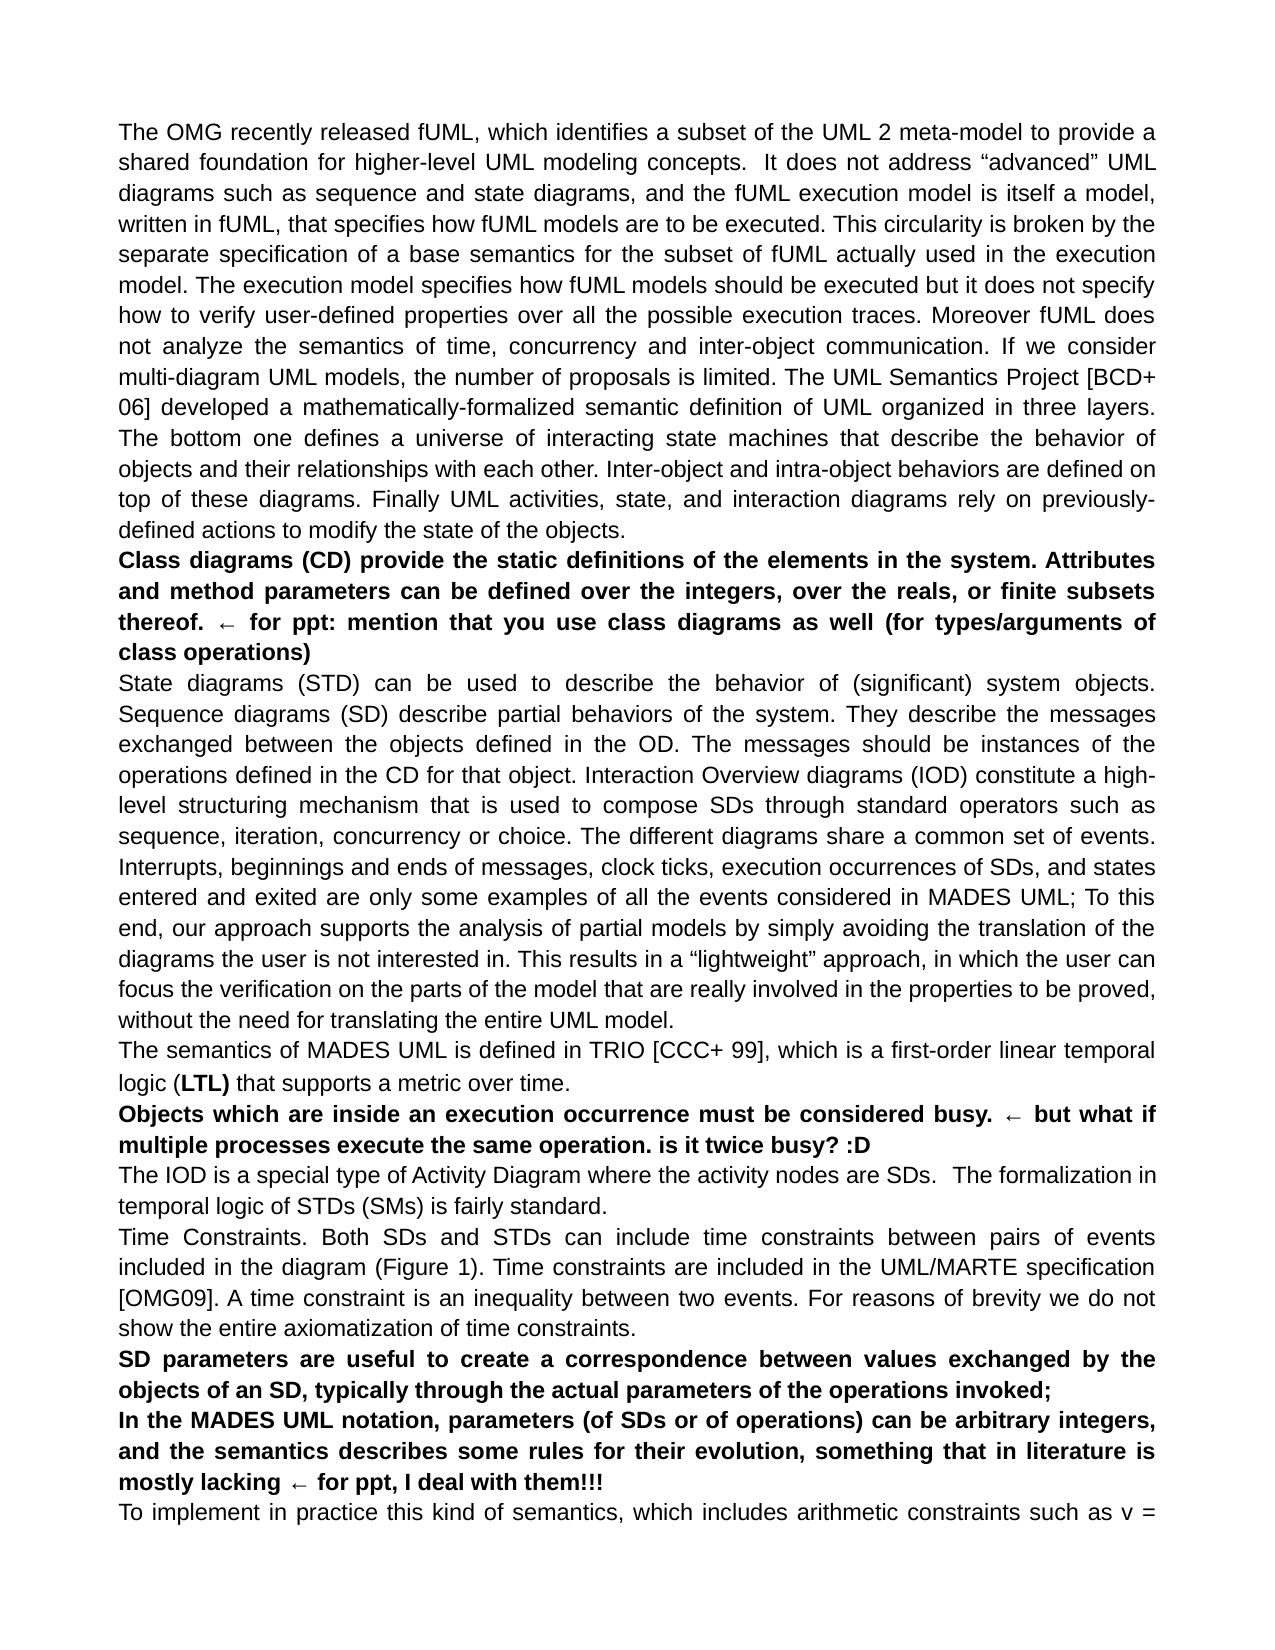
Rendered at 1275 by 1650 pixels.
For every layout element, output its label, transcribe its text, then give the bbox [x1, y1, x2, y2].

text Time Constraints. Both SDs and STDs can include time constraints between pairs of events included in the diagram (Figure 1). Time constraints are included in the UML/MARTE specification [OMG09]. A time constraint is an inequality between two events. For reasons of brevity we do not show the entire axiomatization of time constraints. [118, 1223, 1157, 1342]
text Class diagrams (CD) provide the static definitions of the elements in the system. Attributes and method parameters can be defined over the integers, over the reals, or finite subsets thereof. ← for ppt: mention that you use class diagrams as well (for types/arguments of class operations) [118, 547, 1157, 666]
text The semantics of MADES UML is defined in TRIO [CCC+ 99], which is a first-order linear temporal logic (LTL) that supports a metric over time. [118, 1037, 1157, 1096]
text The IOD is a special type of Activity Diagram where the activity nodes are SDs. The formalization in temporal logic of STDs (SMs) is fairly standard. [118, 1162, 1157, 1219]
text To implement in practice this kind of semantics, which includes arithmetic constraints such as v = [118, 1498, 1157, 1525]
text State diagrams (STD) can be used to describe the behavior of (significant) system objects. Sequence diagrams (SD) describe partial behaviors of the system. They describe the messages exchanged between the objects defined in the OD. The messages should be instances of the operations defined in the CD for that object. Interaction Overview diagrams (IOD) constitute a high-level structuring mechanism that is used to compose SDs through standard operators such as sequence, iteration, concurrency or choice. The different diagrams share a common set of events. Interrupts, beginnings and ends of messages, clock ticks, execution occurrences of SDs, and states entered and exited are only some examples of all the events considered in MADES UML; To this end, our approach supports the analysis of partial models by simply avoiding the translation of the diagrams the user is not interested in. This results in a “lightweight” approach, in which the user can focus the verification on the parts of the model that are really involved in the properties to be proved, without the need for translating the entire UML model. [118, 669, 1157, 1033]
text The OMG recently released fUML, which identifies a subset of the UML 2 meta-model to provide a shared foundation for higher-level UML modeling concepts. It does not address “advanced” UML diagrams such as sequence and state diagrams, and the fUML execution model is itself a model, written in fUML, that specifies how fUML models are to be executed. This circularity is broken by the separate specification of a base semantics for the subset of fUML actually used in the execution model. The execution model specifies how fUML models should be executed but it does not specify how to verify user-defined properties over all the possible execution traces. Moreover fUML does not analyze the semantics of time, concurrency and inter-object communication. If we consider multi-diagram UML models, the number of proposals is limited. The UML Semantics Project [BCD+ 06] developed a mathematically-formalized semantic definition of UML organized in three layers. The bottom one defines a universe of interacting state machines that describe the behavior of objects and their relationships with each other. Inter-object and intra-object behaviors are defined on top of these diagrams. Finally UML activities, state, and interaction diagrams rely on previously-defined actions to modify the state of the objects. [118, 118, 1157, 543]
text In the MADES UML notation, parameters (of SDs or of operations) can be arbitrary integers, and the semantics describes some rules for their evolution, something that in literature is mostly lacking ← for ppt, I deal with them!!! [118, 1407, 1157, 1495]
text Objects which are inside an execution occurrence must be considered busy. ← but what if multiple processes execute the same operation. is it twice busy? :D [118, 1100, 1157, 1158]
text SD parameters are useful to create a correspondence between values exchanged by the objects of an SD, typically through the actual parameters of the operations invoked; [118, 1345, 1157, 1403]
